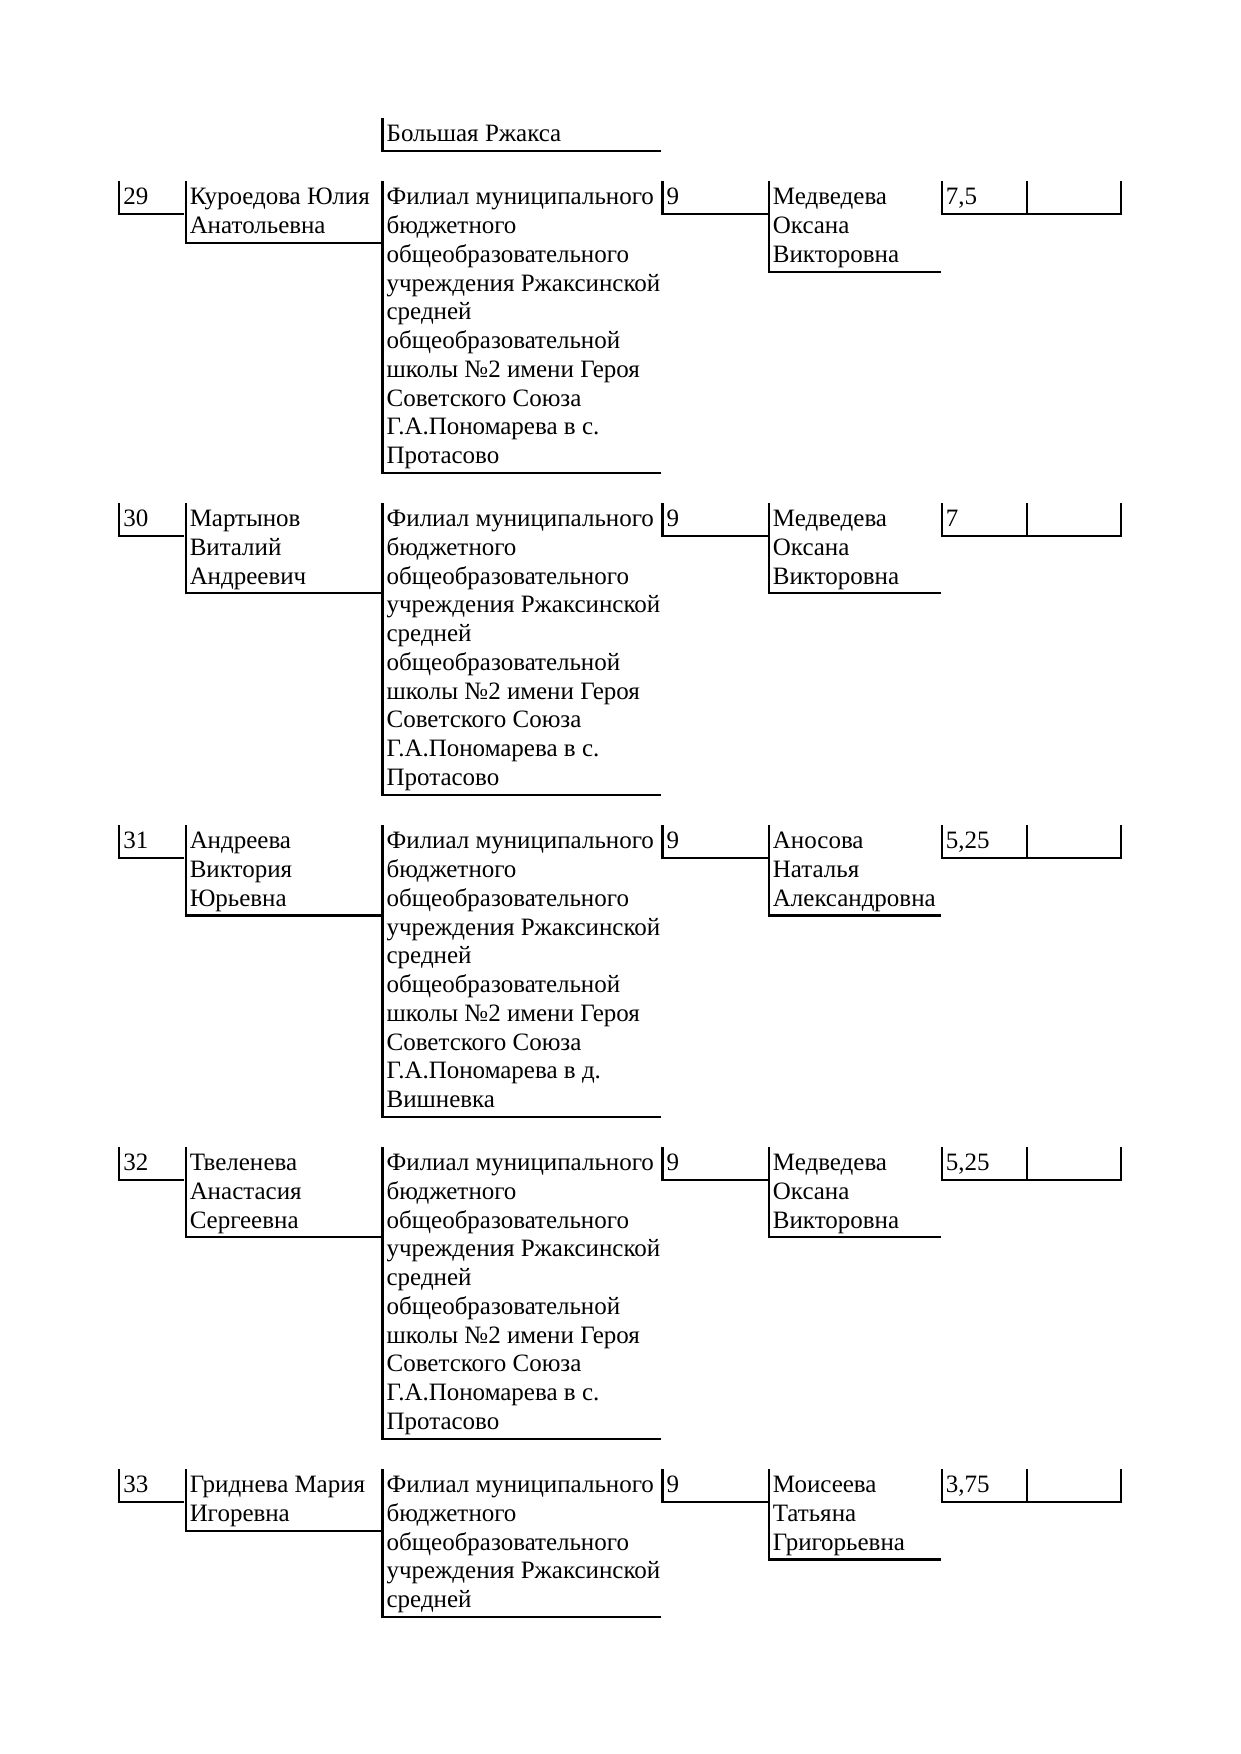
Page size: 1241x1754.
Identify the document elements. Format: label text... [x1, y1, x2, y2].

table_cell [118, 1181, 184, 1469]
table_cell [118, 215, 184, 503]
table_cell [381, 474, 661, 503]
table_cell 31 [120, 825, 184, 857]
table_cell [185, 917, 381, 1147]
table_cell [661, 1503, 768, 1618]
table_cell [1028, 181, 1120, 213]
table_cell [941, 1503, 1026, 1618]
table_cell [941, 859, 1026, 1147]
table_cell [941, 118, 1026, 181]
table_cell [661, 859, 768, 1147]
table_cell Филиал муниципального бюджетного общеобразовательного учреждения Ржаксинской средней общеобразовательной школы №2 имени Героя Советского Союза Г.А.Пономарева в с. Протасово [384, 1147, 661, 1438]
table_cell [381, 1118, 661, 1147]
table_cell [118, 537, 184, 825]
table_cell Медведева Оксана Викторовна [770, 1147, 941, 1236]
table_cell Медведева Оксана Викторовна [770, 181, 941, 271]
table_cell [1026, 1181, 1122, 1469]
table_cell [118, 118, 184, 181]
table_cell Андреева Виктория Юрьевна [187, 825, 381, 914]
table_cell [768, 917, 941, 1147]
table_cell [768, 1561, 941, 1618]
table_cell [661, 118, 768, 181]
table_cell Моисеева Татьяна Григорьевна [770, 1469, 941, 1558]
table_cell [1026, 215, 1122, 503]
table_cell [185, 594, 381, 825]
table_cell Филиал муниципального бюджетного общеобразовательного учреждения Ржаксинской средней общеобразовательной школы №2 имени Героя Советского Союза Г.А.Пономарева в с. Протасово [384, 181, 661, 472]
table_cell 9 [664, 1147, 768, 1179]
table_cell [941, 1181, 1026, 1469]
table_cell [661, 1181, 768, 1469]
table_cell 9 [664, 1469, 768, 1501]
table_cell Филиал муниципального бюджетного общеобразовательного учреждения Ржаксинской средней общеобразовательной школы №2 имени Героя Советского Союза Г.А.Пономарева в с. Протасово [384, 503, 661, 794]
table_cell [118, 1503, 184, 1618]
table_cell [185, 1238, 381, 1469]
table_cell 29 [120, 181, 184, 213]
table_cell 3,75 [943, 1469, 1026, 1501]
table_cell [1028, 825, 1120, 857]
table_cell Куроедова Юлия Анатольевна [187, 181, 381, 242]
table_cell [768, 1238, 941, 1469]
table_cell [661, 537, 768, 825]
table_cell 5,25 [943, 825, 1026, 857]
table_cell [1026, 537, 1122, 825]
table_cell 9 [664, 181, 768, 213]
table_cell [381, 796, 661, 825]
table_cell [1028, 1147, 1120, 1179]
table_cell [185, 118, 381, 181]
table_cell [381, 1440, 661, 1469]
table_cell [1028, 503, 1120, 535]
table_cell Медведева Оксана Викторовна [770, 503, 941, 592]
table_cell 5,25 [943, 1147, 1026, 1179]
table_cell [1026, 859, 1122, 1147]
table_cell [1026, 118, 1122, 181]
table_cell [768, 594, 941, 825]
table_cell Филиал муниципального бюджетного общеобразовательного учреждения Ржаксинской средней общеобразовательной школы №2 имени Героя Советского Союза Г.А.Пономарева в д. Вишневка [384, 825, 661, 1116]
table_cell [1028, 1469, 1120, 1501]
table_cell Большая Ржакса [384, 118, 661, 150]
table_cell Твеленева Анастасия Сергеевна [187, 1147, 381, 1236]
table_cell [661, 215, 768, 503]
table_cell [1026, 1503, 1122, 1618]
table_cell 9 [664, 503, 768, 535]
table_cell Аносова Наталья Александровна [770, 825, 941, 914]
table_cell [941, 215, 1026, 503]
table_cell [381, 152, 661, 181]
table_cell [185, 1532, 381, 1618]
table_cell Филиал муниципального бюджетного общеобразовательного учреждения Ржаксинской средней [384, 1469, 661, 1616]
table_cell 30 [120, 503, 184, 535]
table_cell [768, 273, 941, 503]
table_cell 32 [120, 1147, 184, 1179]
table_cell [118, 859, 184, 1147]
table_cell [185, 244, 381, 503]
table_cell Мартынов Виталий Андреевич [187, 503, 381, 592]
table_cell 7,5 [943, 181, 1026, 213]
table_cell [768, 118, 941, 181]
table_cell Гриднева Мария Игоревна [187, 1469, 381, 1530]
table_cell [941, 537, 1026, 825]
table_cell 7 [943, 503, 1026, 535]
table_cell 9 [664, 825, 768, 857]
table_cell 33 [120, 1469, 184, 1501]
